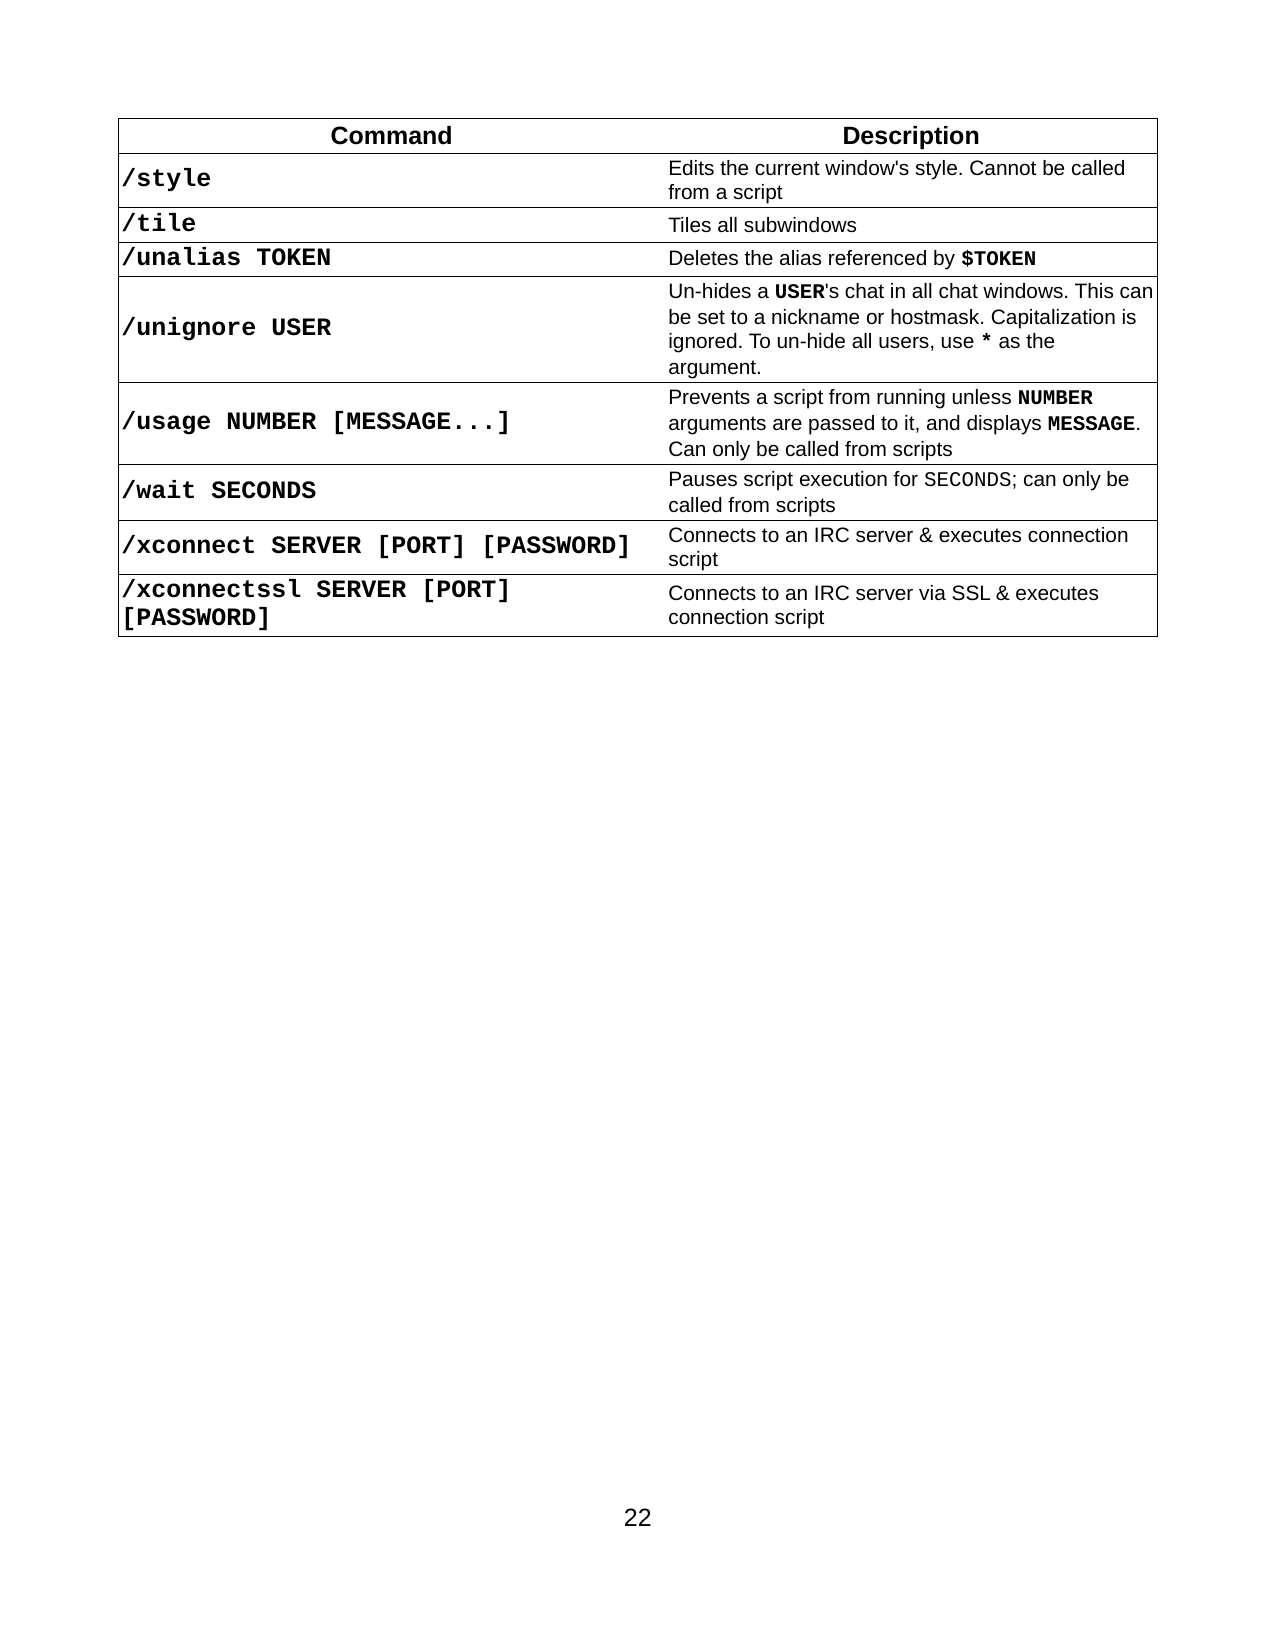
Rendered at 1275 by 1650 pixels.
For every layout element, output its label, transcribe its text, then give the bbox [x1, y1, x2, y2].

table_cell Tiles all subwindows [665, 208, 1157, 242]
table_cell /tile [119, 208, 665, 242]
table_cell Connects to an IRC server & executes connection script [665, 521, 1157, 573]
table_cell /usage NUMBER [MESSAGE...] [119, 383, 665, 463]
table_cell /unalias TOKEN [119, 243, 665, 276]
table_cell Deletes the alias referenced by $TOKEN [665, 243, 1157, 276]
table_cell Un-hides a USER's chat in all chat windows. This can be set to a nickname or hostmask. Capitalization is ignored. To un-hide all users, use * as the argument. [665, 277, 1157, 382]
table_header Description [665, 119, 1157, 153]
table_cell /xconnectssl SERVER [PORT] [PASSWORD] [119, 575, 665, 636]
table_cell /style [119, 154, 665, 207]
table_cell Edits the current window's style. Cannot be called from a script [665, 154, 1157, 207]
table_cell Connects to an IRC server via SSL & executes connection script [665, 575, 1157, 636]
table_cell /unignore USER [119, 277, 665, 382]
table_header Command [119, 119, 665, 153]
table_cell Prevents a script from running unless NUMBER arguments are passed to it, and displays MESSAGE. Can only be called from scripts [665, 383, 1157, 463]
table_cell Pauses script execution for SECONDS; can only be called from scripts [665, 465, 1157, 519]
table_cell /xconnect SERVER [PORT] [PASSWORD] [119, 521, 665, 573]
table_cell /wait SECONDS [119, 465, 665, 519]
